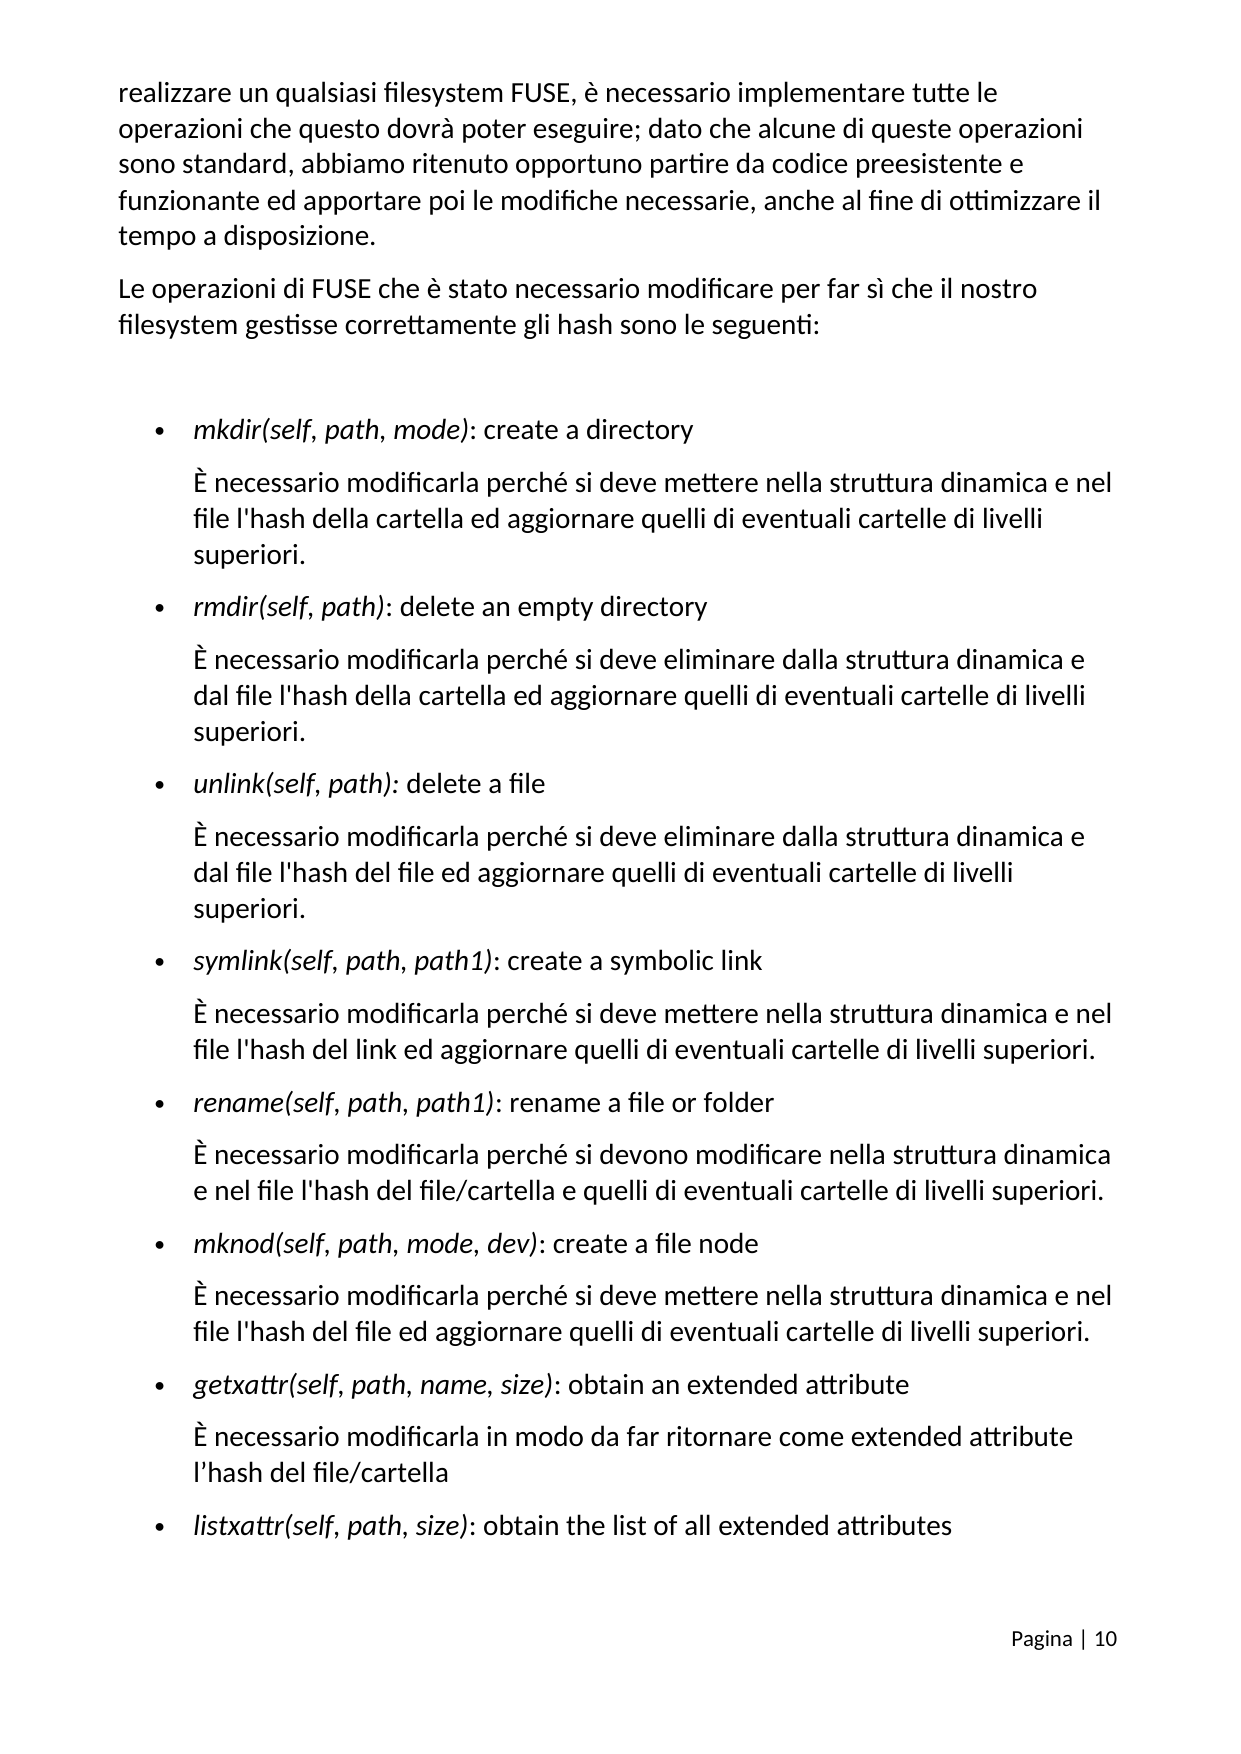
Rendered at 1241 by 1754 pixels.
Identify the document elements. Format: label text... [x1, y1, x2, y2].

list È necessario modificarla perché si deve eliminare dalla struttura dinamica e dal file l'hash del file ed aggiornare quelli di eventuali cartelle di livelli superiori. [193, 818, 1122, 926]
list rename(self, path, path1): rename a file or folder [156, 1084, 1122, 1119]
list listxattr(self, path, size): obtain the list of all extended attributes [156, 1507, 1122, 1543]
list È necessario modificarla perché si deve eliminare dalla struttura dinamica e dal file l'hash della cartella ed aggiornare quelli di eventuali cartelle di livelli superiori. [193, 641, 1122, 748]
list È necessario modificarla in modo da far ritornare come extended attribute l’hash del file/cartella [193, 1418, 1122, 1490]
list È necessario modificarla perché si devono modificare nella struttura dinamica e nel file l'hash del file/cartella e quelli di eventuali cartelle di livelli superiori. [193, 1136, 1122, 1208]
text Le operazioni di FUSE che è stato necessario modificare per far sì che il nostro filesystem gestisse correttamente gli hash sono le seguenti: [118, 270, 1122, 342]
list symlink(self, path, path1): create a symbolic link [156, 942, 1122, 978]
list mknod(self, path, mode, dev): create a file node [156, 1225, 1122, 1260]
list getxattr(self, path, name, size): obtain an extended attribute [156, 1366, 1122, 1402]
text realizzare un qualsiasi filesystem FUSE, è necessario implementare tutte le operazioni che questo dovrà poter eseguire; dato che alcune di queste operazioni sono standard, abbiamo ritenuto opportuno partire da codice preesistente e funzionante ed apportare poi le modifiche necessarie, anche al fine di ottimizzare il tempo a disposizione. [118, 74, 1122, 253]
list È necessario modificarla perché si deve mettere nella struttura dinamica e nel file l'hash del link ed aggiornare quelli di eventuali cartelle di livelli superiori. [193, 995, 1122, 1067]
list unlink(self, path): delete a file [156, 765, 1122, 801]
list È necessario modificarla perché si deve mettere nella struttura dinamica e nel file l'hash della cartella ed aggiornare quelli di eventuali cartelle di livelli superiori. [193, 464, 1122, 571]
list mkdir(self, path, mode): create a directory [156, 411, 1122, 447]
list rmdir(self, path): delete an empty directory [156, 588, 1122, 624]
list È necessario modificarla perché si deve mettere nella struttura dinamica e nel file l'hash del file ed aggiornare quelli di eventuali cartelle di livelli superiori. [193, 1277, 1122, 1349]
